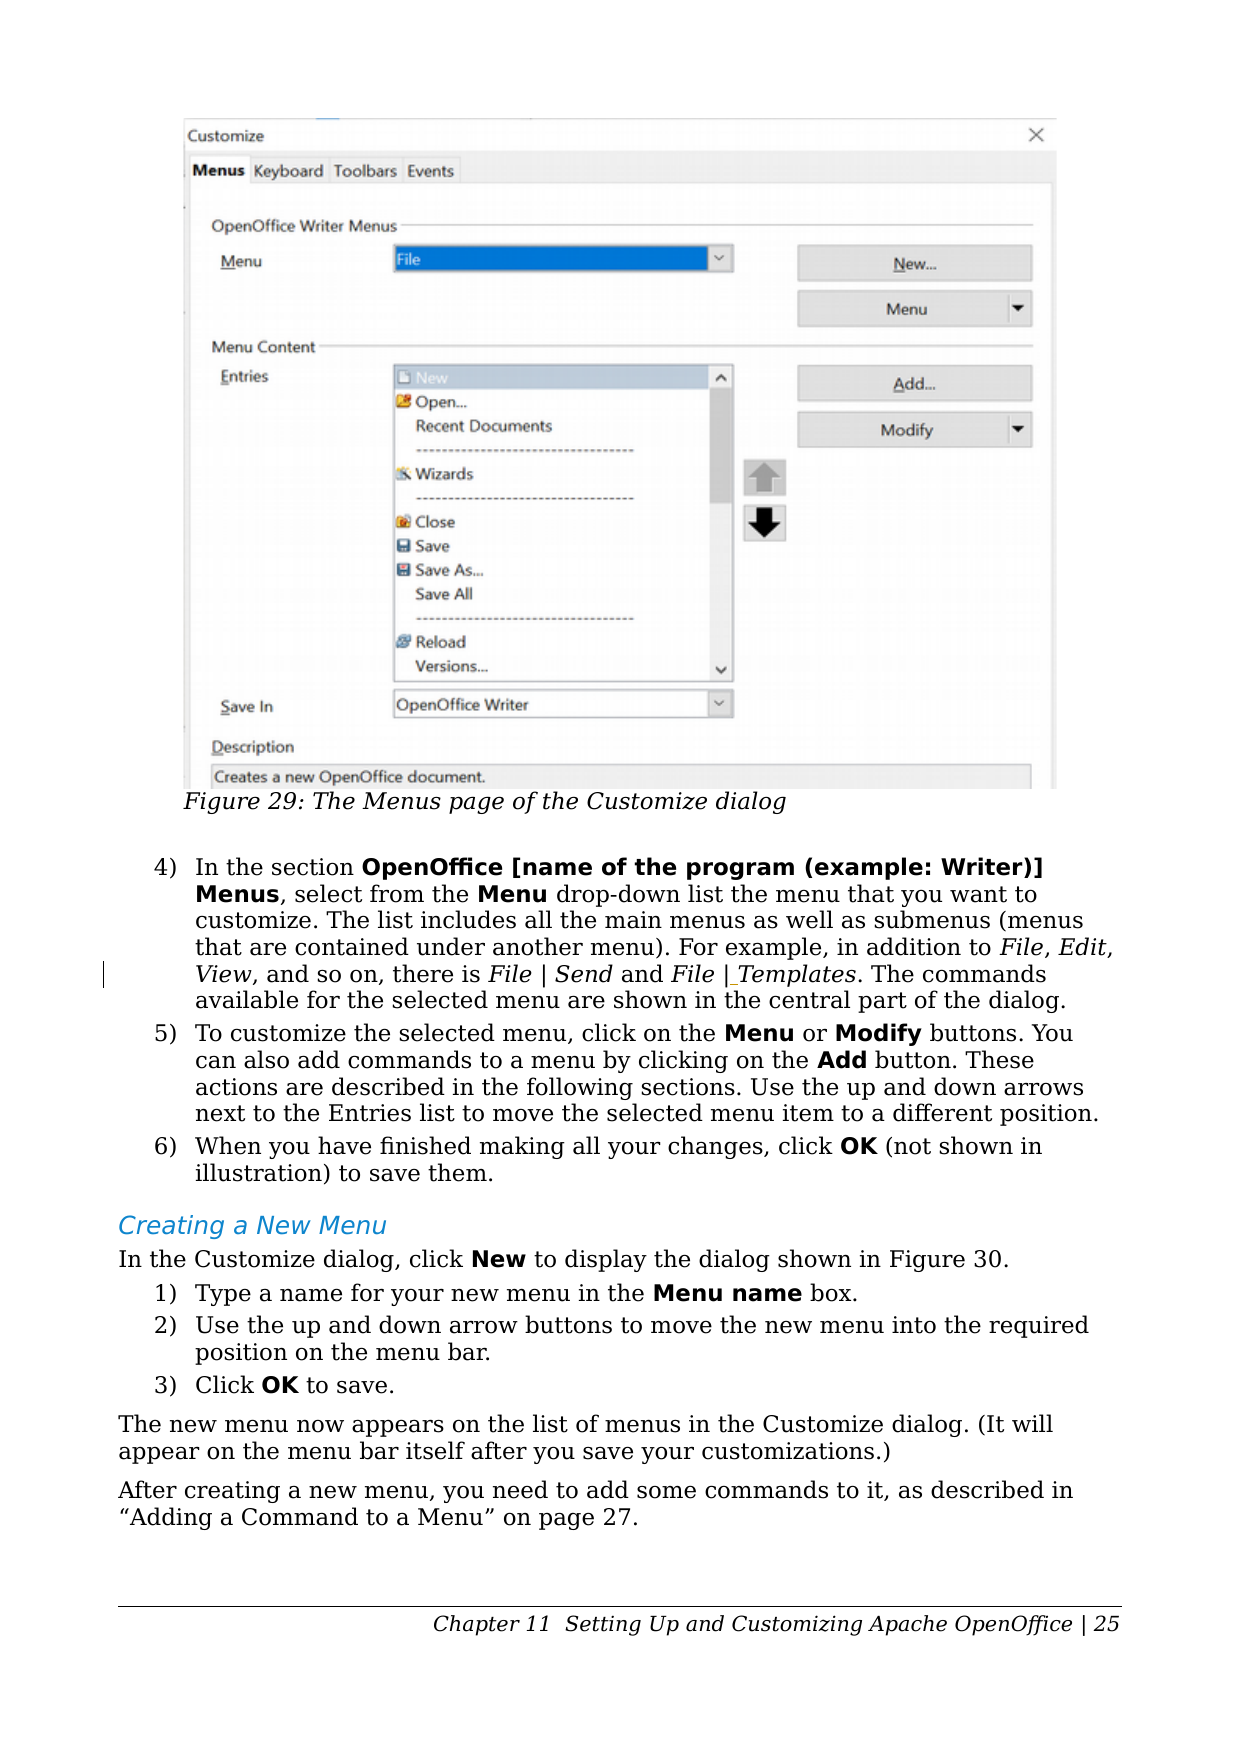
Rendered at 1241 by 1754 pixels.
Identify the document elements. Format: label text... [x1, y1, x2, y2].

list To customize the selected menu, click on the Menu or Modify buttons. You can also add commands to a menu by clicking on the Add button. These actions are described in the following sections. Use the up and down arrows next to the Entries list to move the selected menu item to a different position. [177, 1020, 1122, 1127]
subtitle Creating a New Menu [118, 1211, 1122, 1240]
list Type a name for your new menu in the Menu name box. [177, 1280, 1122, 1306]
picture [183, 118, 1057, 789]
list In the section OpenOffice [name of the program (example: Writer)] Menus, select from the Menu drop-down list the menu that you want to customize. The list includes all the main menus as well as submenus (menus that are contained under another menu). For example, in addition to File, Edit, View, and so on, there is File | Send and File | Templates. The commands available for the selected menu are shown in the central part of the dialog. [177, 854, 1122, 1014]
text Figure 29: The Menus page of the Customize dialog [183, 789, 1057, 815]
list In the Customize dialog, click New to display the dialog shown in Figure 30. [118, 1247, 1122, 1273]
list When you have finished making all your changes, click OK (not shown in illustration) to save them. [177, 1133, 1122, 1187]
list Click OK to save. [177, 1372, 1122, 1399]
text The new menu now appears on the list of menus in the Customize dialog. (It will appear on the menu bar itself after you save your customizations.) [118, 1411, 1122, 1465]
text After creating a new menu, you need to add some commands to it, as described in “Adding a Command to a Menu” on page 27. [118, 1477, 1122, 1531]
list Use the up and down arrow buttons to move the new menu into the required position on the menu bar. [177, 1313, 1122, 1366]
